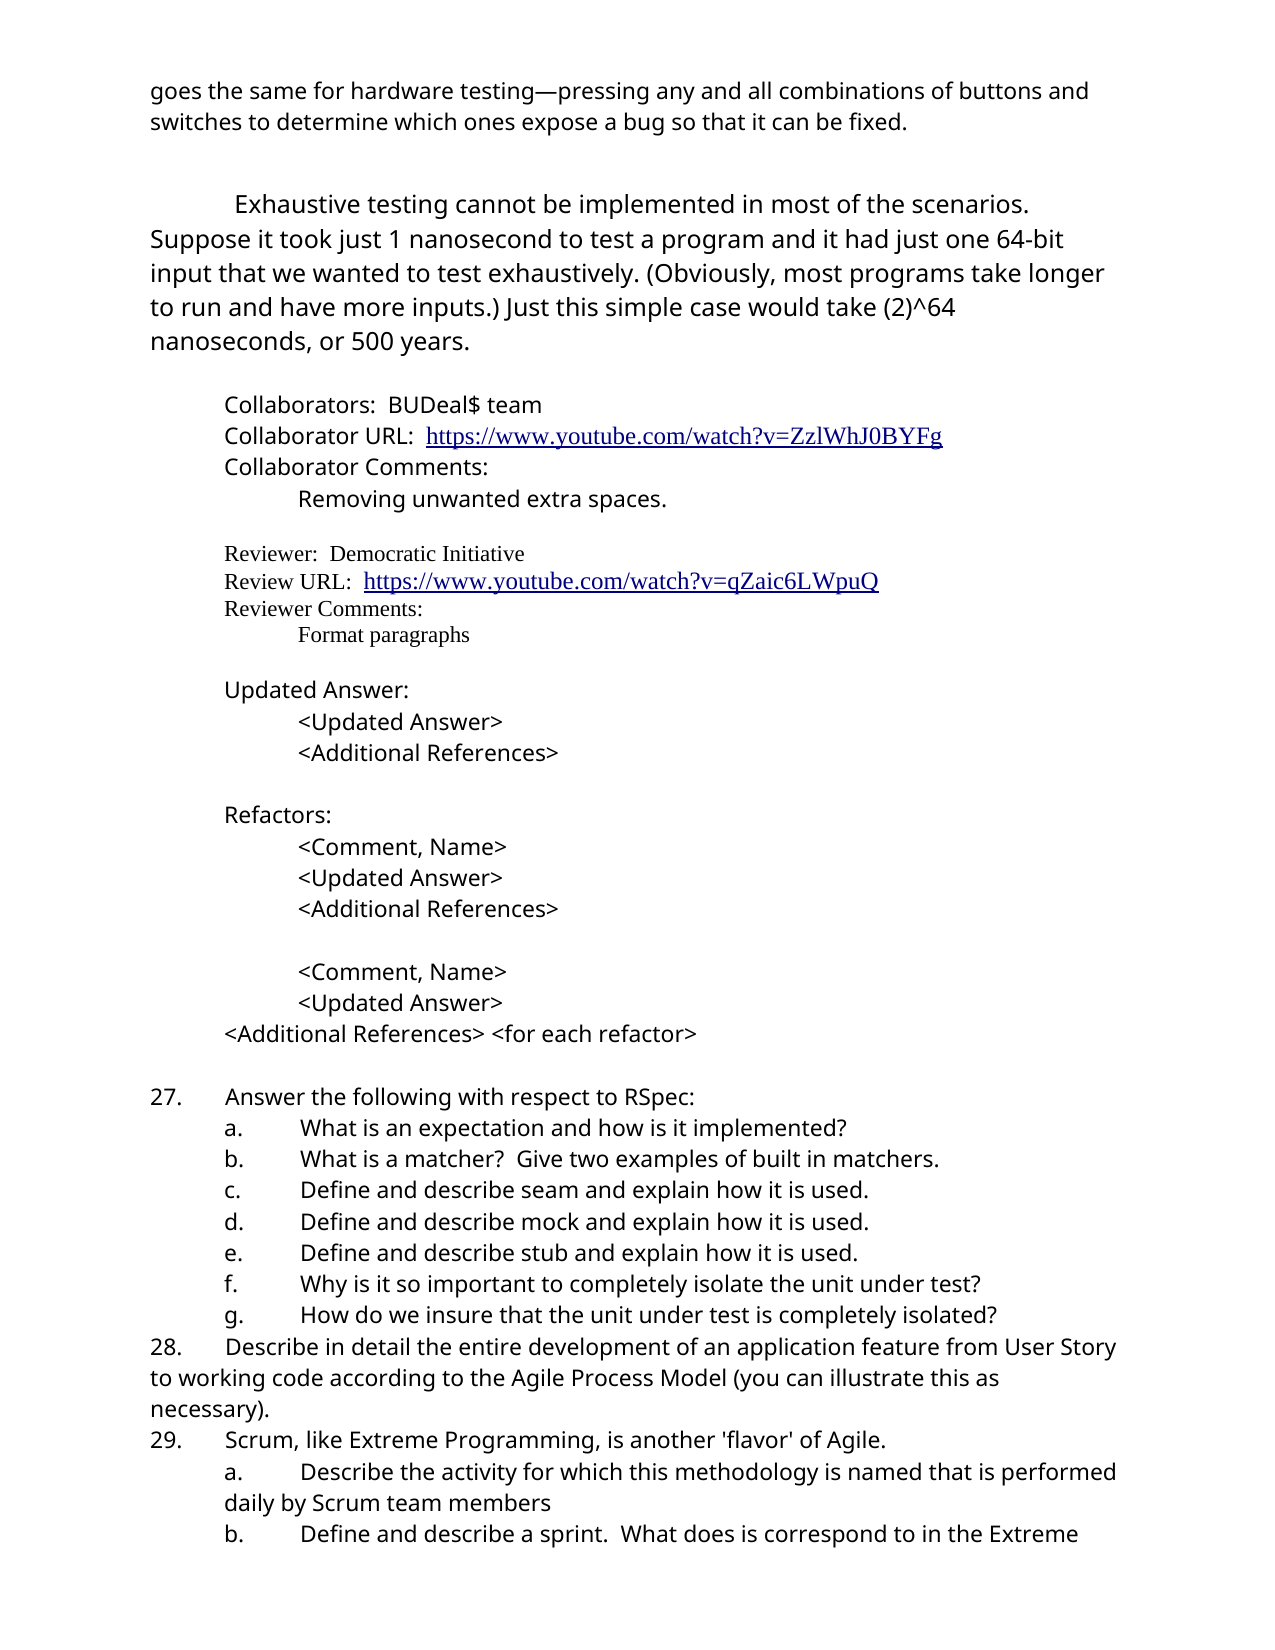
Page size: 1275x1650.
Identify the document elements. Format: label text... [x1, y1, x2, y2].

text <Updated Answer> [298, 987, 1125, 1018]
text b. Define and describe a sprint. What does is correspond to in the Extreme [224, 1518, 1125, 1549]
text Collaborators: BUDeal$ team [224, 389, 1125, 420]
text Removing unwanted extra spaces. [298, 482, 1125, 514]
text f. Why is it so important to completely isolate the unit under test? [224, 1268, 1125, 1299]
text <Additional References> <for each refactor> [224, 1018, 1125, 1049]
text Updated Answer: [224, 674, 1125, 706]
text <Additional References> [298, 893, 1125, 924]
text Collaborator Comments: [224, 451, 1125, 482]
text Collaborator URL: https://www.youtube.com/watch?v=ZzlWhJ0BYFg [224, 420, 1125, 451]
text 28. Describe in detail the entire development of an application feature from User Story to working code according to the Agile Process Model (you can illustrate this as necessary). [150, 1331, 1125, 1424]
text <Comment, Name> [298, 831, 1125, 862]
text <Updated Answer> [298, 862, 1125, 893]
text c. Define and describe seam and explain how it is used. [224, 1174, 1125, 1206]
text Format paragraphs [298, 622, 1125, 648]
text <Additional References> [298, 737, 1125, 768]
text <Comment, Name> [298, 956, 1125, 987]
text 27. Answer the following with respect to RSpec: [150, 1081, 1125, 1112]
text Exhaustive testing cannot be implemented in most of the scenarios. Suppose it took just 1 nanosecond to test a program and it had just one 64-bit input that we wanted to test exhaustively. (Obviously, most programs take longer to run and have more inputs.) Just this simple case would take (2)^64 nanoseconds, or 500 years. [150, 187, 1125, 357]
text Refactors: [224, 799, 1125, 831]
text 29. Scrum, like Extreme Programming, is another 'flavor' of Agile. [150, 1424, 1125, 1456]
text g. How do we insure that the unit under test is completely isolated? [224, 1299, 1125, 1331]
text Reviewer: Democratic Initiative [224, 540, 1125, 566]
text goes the same for hardware testing—pressing any and all combinations of buttons and switches to determine which ones expose a bug so that it can be fixed. [150, 75, 1125, 137]
text a. Describe the activity for which this methodology is named that is performed daily by Scrum team members [224, 1456, 1125, 1518]
text Review URL: https://www.youtube.com/watch?v=qZaic6LWpuQ [224, 566, 1125, 595]
text e. Define and describe stub and explain how it is used. [224, 1237, 1125, 1268]
text a. What is an expectation and how is it implemented? [224, 1112, 1125, 1143]
text b. What is a matcher? Give two examples of built in matchers. [224, 1143, 1125, 1174]
text Reviewer Comments: [224, 595, 1125, 622]
text <Updated Answer> [298, 706, 1125, 737]
text d. Define and describe mock and explain how it is used. [224, 1206, 1125, 1237]
